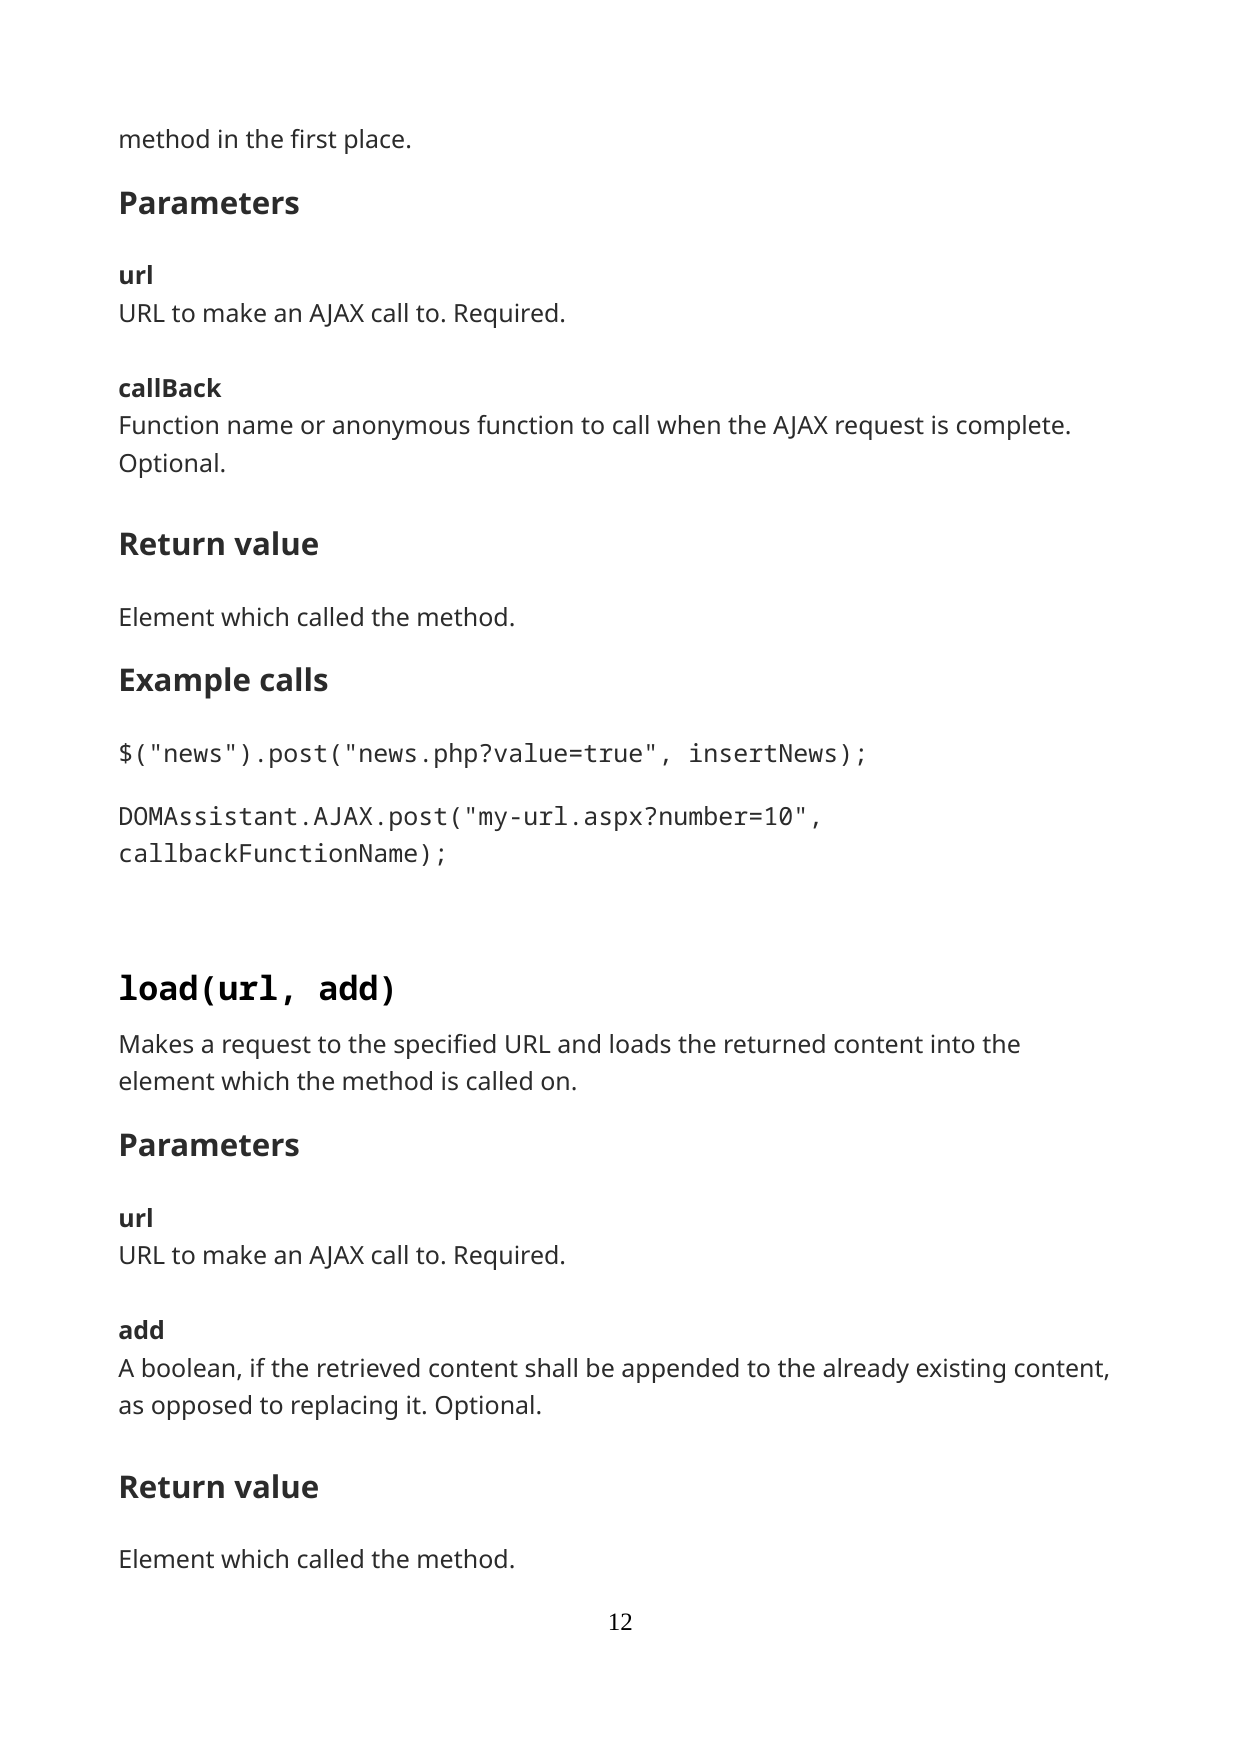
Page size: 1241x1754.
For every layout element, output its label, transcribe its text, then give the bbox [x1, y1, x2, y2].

text $("news").post("news.php?value=true", insertNews); [118, 732, 1122, 770]
text callBack [118, 329, 1122, 404]
text url [118, 254, 1122, 292]
text Makes a request to the specified URL and loads the returned content into the element which the method is called on. [118, 1023, 1122, 1098]
text url [118, 1197, 1122, 1234]
text add [118, 1272, 1122, 1347]
subtitle load(url, add) [118, 920, 1122, 1011]
text Parameters [118, 1123, 1122, 1166]
text method in the first place. [118, 118, 1122, 156]
text Return value [118, 479, 1122, 565]
text Element which called the method. [118, 1538, 1122, 1576]
text Parameters [118, 181, 1122, 223]
text DOMAssistant.AJAX.post("my-url.aspx?number=10", callbackFunctionName); [118, 795, 1122, 870]
text A boolean, if the retrieved content shall be appended to the already existing content, as opposed to replacing it. Optional. [118, 1347, 1122, 1422]
text URL to make an AJAX call to. Required. [118, 292, 1122, 329]
text Function name or anonymous function to call when the AJAX request is complete. Optional. [118, 404, 1122, 479]
text Example calls [118, 658, 1122, 701]
text Return value [118, 1422, 1122, 1507]
text URL to make an AJAX call to. Required. [118, 1234, 1122, 1272]
text Element which called the method. [118, 596, 1122, 633]
